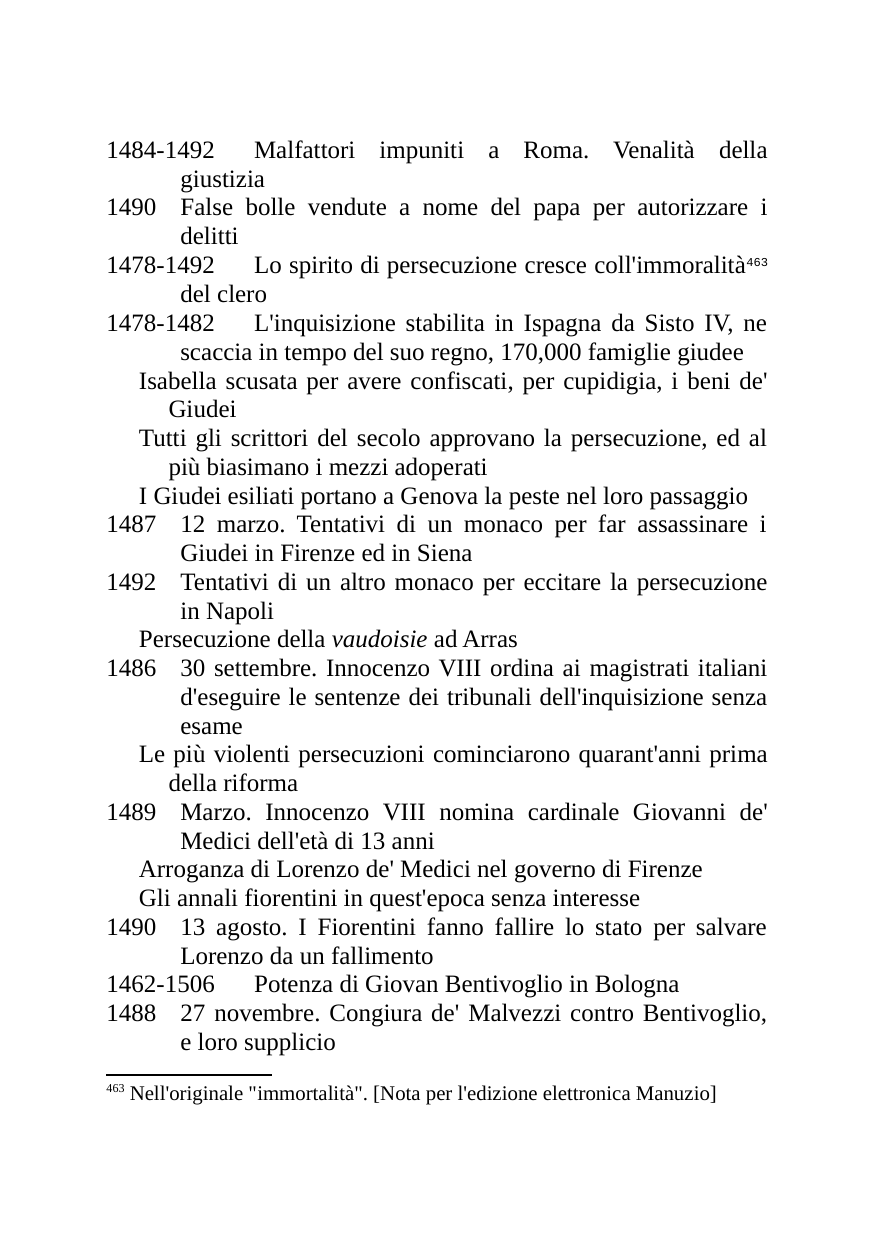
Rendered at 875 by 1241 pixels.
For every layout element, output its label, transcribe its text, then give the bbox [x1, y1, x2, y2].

text 1488 27 novembre. Congiura de' Malvezzi contro Bentivoglio, e loro supplicio [106, 998, 768, 1056]
text 1490 False bolle vendute a nome del papa per autorizzare i delitti [106, 192, 768, 250]
text 1487 12 marzo. Tentativi di un monaco per far assassinare i Giudei in Firenze ed in Siena [106, 509, 768, 567]
text 1489 Marzo. Innocenzo VIII nomina cardinale Giovanni de' Medici dell'età di 13 anni [106, 797, 768, 854]
text 1462-1506 Potenza di Giovan Bentivoglio in Bologna [106, 969, 768, 998]
text Arroganza di Lorenzo de' Medici nel governo di Firenze [139, 854, 768, 883]
text 1478-1482 L'inquisizione stabilita in Ispagna da Sisto IV, ne scaccia in tempo del suo regno, 170,000 famiglie giudee [106, 308, 768, 366]
text Tutti gli scrittori del secolo approvano la persecuzione, ed al più biasimano i mezzi adoperati [139, 423, 768, 481]
text Isabella scusata per avere confiscati, per cupidigia, i beni de' Giudei [139, 366, 768, 423]
text 1478-1492 Lo spirito di persecuzione cresce coll'immoralità del clero [106, 250, 768, 308]
text I Giudei esiliati portano a Genova la peste nel loro passaggio [139, 481, 768, 509]
text Nell'originale "immortalità". [Nota per l'edizione elettronica Manuzio] [106, 1081, 768, 1105]
text 1490 13 agosto. I Fiorentini fanno fallire lo stato per salvare Lorenzo da un fallimento [106, 912, 768, 969]
text 1492 Tentativi di un altro monaco per eccitare la persecuzione in Napoli [106, 567, 768, 624]
text Gli annali fiorentini in quest'epoca senza interesse [139, 883, 768, 912]
text Persecuzione della vaudoisie ad Arras [139, 624, 768, 653]
text 1486 30 settembre. Innocenzo VIII ordina ai magistrati italiani d'eseguire le sentenze dei tribunali dell'inquisizione senza esame [106, 653, 768, 739]
text Le più violenti persecuzioni cominciarono quarant'anni prima della riforma [139, 739, 768, 797]
text 1484-1492 Malfattori impuniti a Roma. Venalità della giustizia [106, 135, 768, 192]
